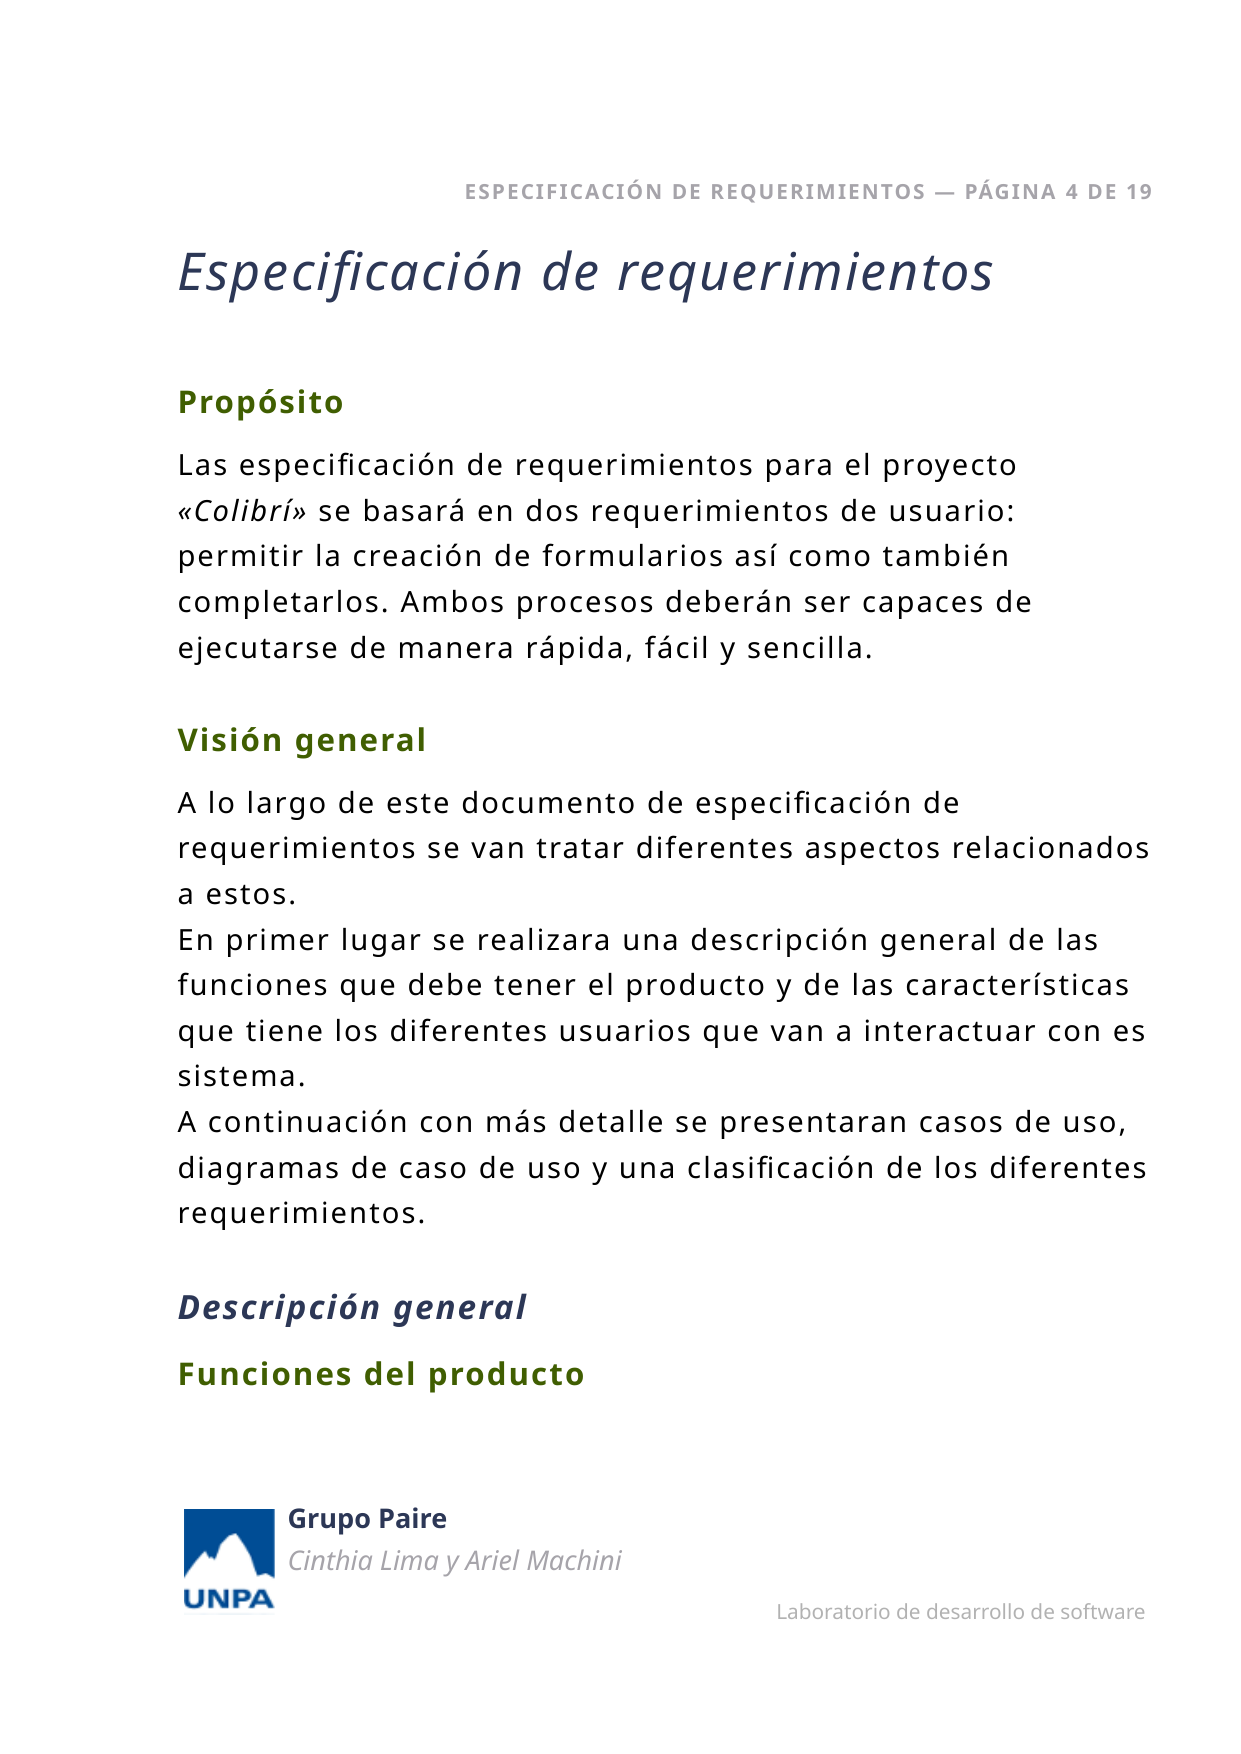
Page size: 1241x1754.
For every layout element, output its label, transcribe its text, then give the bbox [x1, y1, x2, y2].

picture [184, 1509, 275, 1615]
text Funciones del producto [177, 1352, 1152, 1394]
text A lo largo de este documento de especificación de requerimientos se van tratar diferentes aspectos relacionados a estos. [177, 782, 1152, 913]
text En primer lugar se realizara una descripción general de las funciones que debe tener el producto y de las características que tiene los diferentes usuarios que van a interactuar con es sistema. [177, 919, 1152, 1095]
text Descripción general [177, 1284, 1152, 1329]
text A continuación con más detalle se presentaran casos de uso, diagramas de caso de uso y una clasificación de los diferentes requerimientos. [177, 1101, 1152, 1232]
text Especificación de requerimientos [177, 235, 1152, 306]
text Propósito [177, 381, 1152, 423]
text Las especificación de requerimientos para el proyecto «Colibrí» se basará en dos requerimientos de usuario: permitir la creación de formularios así como también completarlos. Ambos procesos deberán ser capaces de ejecutarse de manera rápida, fácil y sencilla. [177, 444, 1152, 667]
text Visión general [177, 718, 1152, 761]
